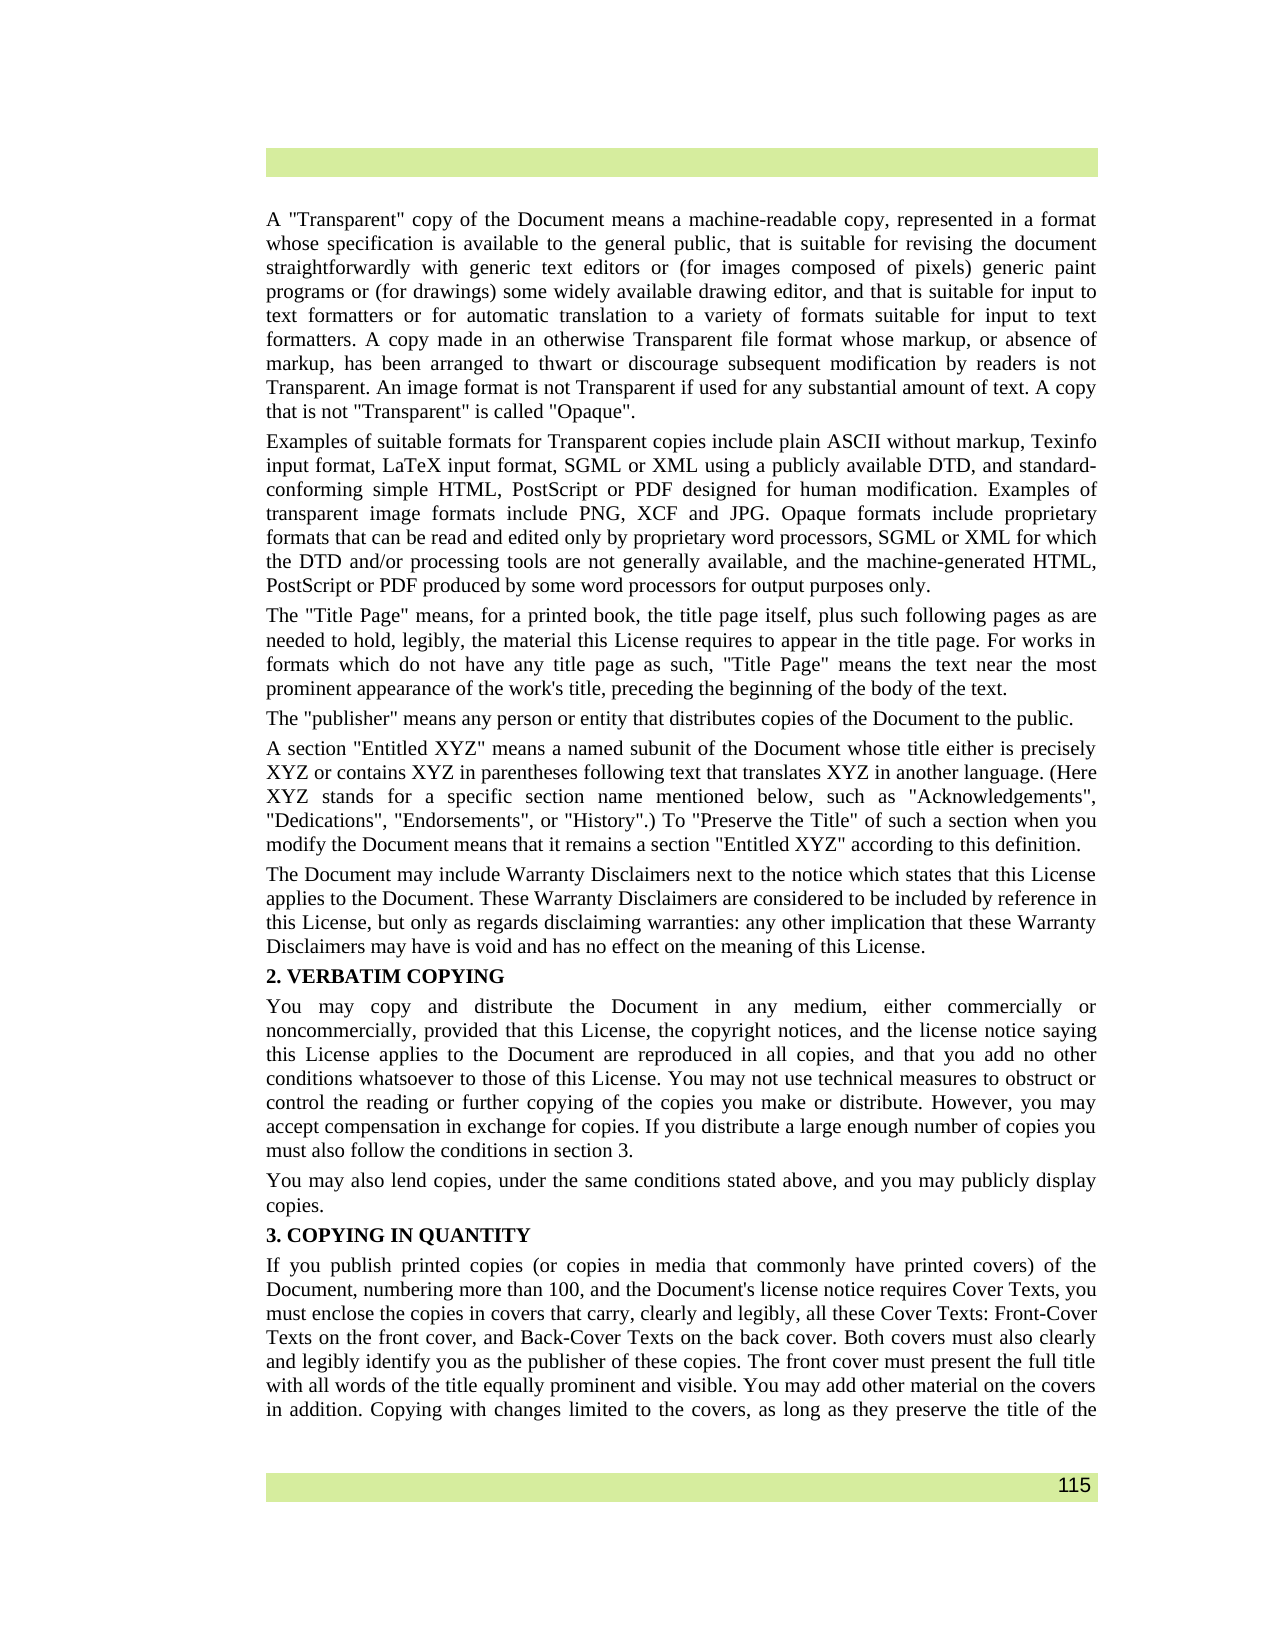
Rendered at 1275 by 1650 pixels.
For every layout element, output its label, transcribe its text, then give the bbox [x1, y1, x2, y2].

text The "Title Page" means, for a printed book, the title page itself, plus such following pages as are needed to hold, legibly, the material this License requires to appear in the title page. For works in formats which do not have any title page as such, "Title Page" means the text near the most prominent appearance of the work's title, preceding the beginning of the body of the text. [266, 603, 1098, 700]
text You may copy and distribute the Document in any medium, either commercially or noncommercially, provided that this License, the copyright notices, and the license notice saying this License applies to the Document are reproduced in all copies, and that you add no other conditions whatsoever to those of this License. You may not use technical measures to obstruct or control the reading or further copying of the copies you make or distribute. However, you may accept compensation in exchange for copies. If you distribute a large enough number of copies you must also follow the conditions in section 3. [266, 994, 1098, 1162]
text 3. COPYING IN QUANTITY [266, 1222, 1098, 1247]
text If you publish printed copies (or copies in media that commonly have printed covers) of the Document, numbering more than 100, and the Document's license notice requires Cover Texts, you must enclose the copies in covers that carry, clearly and legibly, all these Cover Texts: Front-Cover Texts on the front cover, and Back-Cover Texts on the back cover. Both covers must also clearly and legibly identify you as the publisher of these copies. The front cover must present the full title with all words of the title equally prominent and visible. You may add other material on the covers in addition. Copying with changes limited to the covers, as long as they preserve the title of the [266, 1252, 1098, 1421]
text 2. VERBATIM COPYING [266, 964, 1098, 988]
text You may also lend copies, under the same conditions stated above, and you may publicly display copies. [266, 1168, 1098, 1217]
text The Document may include Warranty Disclaimers next to the notice which states that this License applies to the Document. These Warranty Disclaimers are considered to be included by reference in this License, but only as regards disclaiming warranties: any other implication that these Warranty Disclaimers may have is void and has no effect on the meaning of this License. [266, 862, 1098, 958]
text A section "Entitled XYZ" means a named subunit of the Document whose title either is precisely XYZ or contains XYZ in parentheses following text that translates XYZ in another language. (Here XYZ stands for a specific section name mentioned below, such as "Acknowledgements", "Dedications", "Endorsements", or "History".) To "Preserve the Title" of such a section when you modify the Document means that it remains a section "Entitled XYZ" according to this definition. [266, 736, 1098, 856]
text A "Transparent" copy of the Document means a machine-readable copy, represented in a format whose specification is available to the general public, that is suitable for revising the document straightforwardly with generic text editors or (for images composed of pixels) generic paint programs or (for drawings) some widely available drawing editor, and that is suitable for input to text formatters or for automatic translation to a variety of formats suitable for input to text formatters. A copy made in an otherwise Transparent file format whose markup, or absence of markup, has been arranged to thwart or discourage subsequent modification by readers is not Transparent. An image format is not Transparent if used for any substantial amount of text. A copy that is not "Transparent" is called "Opaque". [266, 207, 1098, 423]
text Examples of suitable formats for Transparent copies include plain ASCII without markup, Texinfo input format, LaTeX input format, SGML or XML using a publicly available DTD, and standard-conforming simple HTML, PostScript or PDF designed for human modification. Examples of transparent image formats include PNG, XCF and JPG. Opaque formats include proprietary formats that can be read and edited only by proprietary word processors, SGML or XML for which the DTD and/or processing tools are not generally available, and the machine-generated HTML, PostScript or PDF produced by some word processors for output purposes only. [266, 429, 1098, 597]
text The "publisher" means any person or entity that distributes copies of the Document to the public. [266, 706, 1098, 730]
